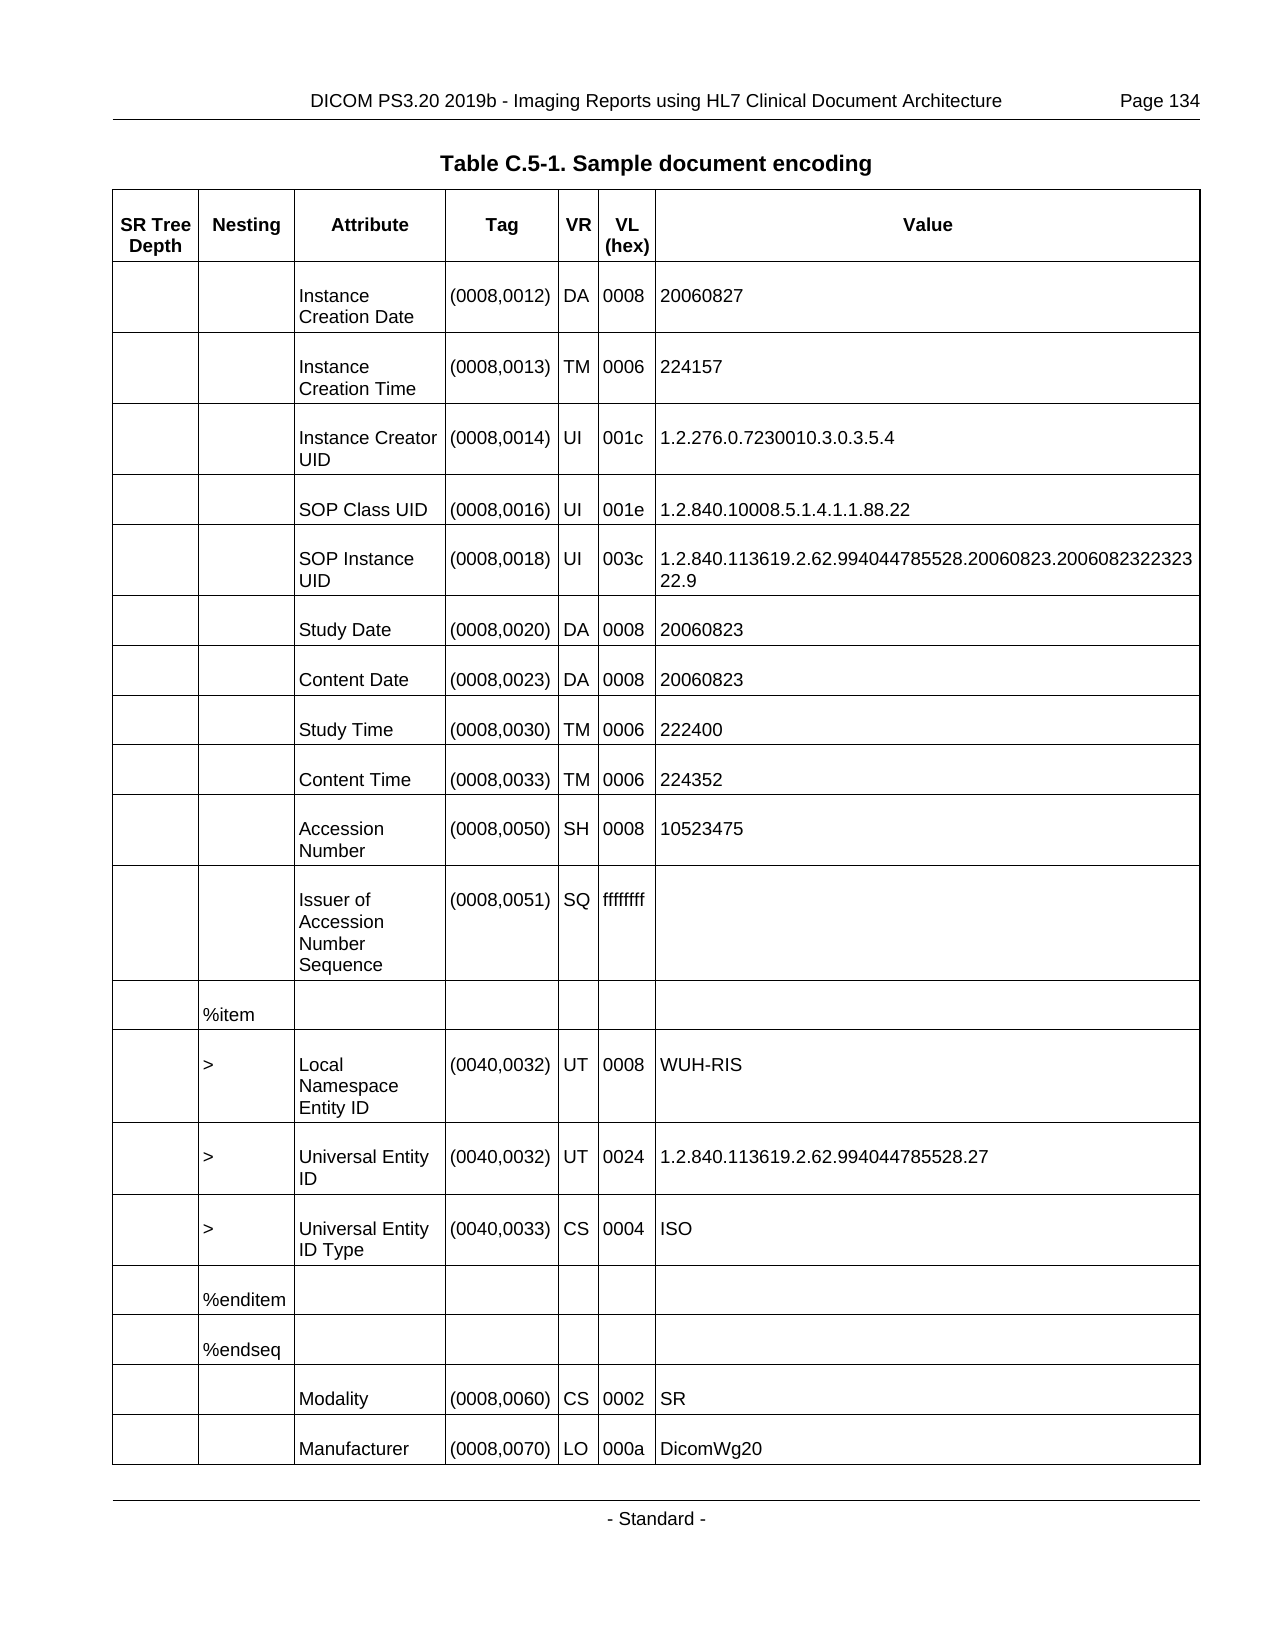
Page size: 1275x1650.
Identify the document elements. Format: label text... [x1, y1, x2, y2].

table_cell (0008,0018) [446, 525, 558, 595]
table_cell (0040,0032) [446, 1030, 558, 1122]
table_cell (0008,0014) [446, 404, 558, 474]
table_header Nesting [199, 190, 294, 261]
table_cell [113, 1195, 198, 1265]
table_cell [199, 404, 294, 474]
table_cell 0008 [599, 795, 655, 865]
table_cell 224157 [656, 333, 1199, 403]
table_cell [113, 981, 198, 1029]
table_cell [113, 795, 198, 865]
table_cell (0008,0020) [446, 596, 558, 645]
table_cell Study Time [295, 696, 445, 744]
table_cell [113, 475, 198, 524]
table_cell Universal Entity ID Type [295, 1195, 445, 1265]
table_cell SR [656, 1365, 1199, 1414]
table_cell 001c [599, 404, 655, 474]
table_cell (0008,0030) [446, 696, 558, 744]
table_cell 1.2.840.10008.5.1.4.1.1.88.22 [656, 475, 1199, 524]
table_cell 0008 [599, 596, 655, 645]
table_cell 20060823 [656, 646, 1199, 695]
table_cell Instance Creator UID [295, 404, 445, 474]
table_cell UT [559, 1030, 598, 1122]
table_cell DA [559, 262, 598, 332]
table_cell [295, 1266, 445, 1314]
table_cell [113, 525, 198, 595]
table_cell Instance Creation Date [295, 262, 445, 332]
table_cell Modality [295, 1365, 445, 1414]
table_cell TM [559, 333, 598, 403]
table_cell UI [559, 525, 598, 595]
table_cell Universal Entity ID [295, 1123, 445, 1193]
table_cell 222400 [656, 696, 1199, 744]
table_cell DA [559, 596, 598, 645]
table_header VL (hex) [599, 190, 655, 261]
table_cell [113, 646, 198, 695]
table_cell 001e [599, 475, 655, 524]
table_cell [559, 981, 598, 1029]
table_cell Manufacturer [295, 1415, 445, 1463]
table_cell (0040,0033) [446, 1195, 558, 1265]
table_cell [656, 866, 1199, 980]
table_cell [113, 1266, 198, 1314]
table_cell 0006 [599, 333, 655, 403]
table_cell CS [559, 1195, 598, 1265]
table_cell UI [559, 475, 598, 524]
table_cell [656, 1266, 1199, 1314]
table_cell DicomWg20 [656, 1415, 1199, 1463]
table_cell > [199, 1123, 294, 1193]
table_cell [113, 1123, 198, 1193]
table_cell 20060823 [656, 596, 1199, 645]
table_header Attribute [295, 190, 445, 261]
table_cell [446, 1315, 558, 1364]
table_cell [446, 1266, 558, 1314]
text Table C.5-1. Sample document encoding [112, 150, 1200, 176]
table_cell [559, 1266, 598, 1314]
table_cell CS [559, 1365, 598, 1414]
table_cell [113, 1415, 198, 1463]
table_cell (0040,0032) [446, 1123, 558, 1193]
table_cell SQ [559, 866, 598, 980]
table_cell Accession Number [295, 795, 445, 865]
table_cell [199, 696, 294, 744]
table_cell [199, 745, 294, 794]
table_cell 20060827 [656, 262, 1199, 332]
table_cell [199, 333, 294, 403]
table_cell 224352 [656, 745, 1199, 794]
table_cell %item [199, 981, 294, 1029]
table_cell SH [559, 795, 598, 865]
table_cell [446, 981, 558, 1029]
table_cell (0008,0013) [446, 333, 558, 403]
table_cell SOP Instance UID [295, 525, 445, 595]
table_cell Study Date [295, 596, 445, 645]
table_cell [295, 981, 445, 1029]
table_cell ISO [656, 1195, 1199, 1265]
table_cell [113, 333, 198, 403]
table_cell (0008,0016) [446, 475, 558, 524]
table_cell (0008,0033) [446, 745, 558, 794]
table_cell [656, 1315, 1199, 1364]
table_cell [656, 981, 1199, 1029]
table_cell UI [559, 404, 598, 474]
table_cell 1.2.276.0.7230010.3.0.3.5.4 [656, 404, 1199, 474]
table_cell (0008,0050) [446, 795, 558, 865]
table_cell 1.2.840.113619.2.62.994044785528.20060823.200608232232322.9 [656, 525, 1199, 595]
table_cell 0002 [599, 1365, 655, 1414]
table_cell [599, 981, 655, 1029]
table_cell 0008 [599, 262, 655, 332]
table_cell > [199, 1195, 294, 1265]
table_cell [113, 1315, 198, 1364]
table_cell [599, 1266, 655, 1314]
table_cell Issuer of Accession Number Sequence [295, 866, 445, 980]
table_cell %enditem [199, 1266, 294, 1314]
table_cell 0008 [599, 646, 655, 695]
table_cell [199, 525, 294, 595]
table_cell 10523475 [656, 795, 1199, 865]
table_cell [295, 1315, 445, 1364]
table_cell 1.2.840.113619.2.62.994044785528.27 [656, 1123, 1199, 1193]
table_cell (0008,0060) [446, 1365, 558, 1414]
table_cell [199, 646, 294, 695]
table_header Tag [446, 190, 558, 261]
table_cell LO [559, 1415, 598, 1463]
table_cell [113, 696, 198, 744]
table_header Value [656, 190, 1199, 261]
table_cell [113, 262, 198, 332]
table_cell (0008,0012) [446, 262, 558, 332]
table_cell WUH-RIS [656, 1030, 1199, 1122]
table_cell 0006 [599, 745, 655, 794]
table_cell 003c [599, 525, 655, 595]
table_cell [199, 866, 294, 980]
table_cell SOP Class UID [295, 475, 445, 524]
table_cell Local Namespace Entity ID [295, 1030, 445, 1122]
table_cell [113, 1365, 198, 1414]
table_cell [113, 745, 198, 794]
table_cell [199, 795, 294, 865]
table_cell [113, 596, 198, 645]
table_cell > [199, 1030, 294, 1122]
table_cell UT [559, 1123, 598, 1193]
table_cell Instance Creation Time [295, 333, 445, 403]
table_cell [199, 1415, 294, 1463]
table_cell DA [559, 646, 598, 695]
table_cell (0008,0051) [446, 866, 558, 980]
table_cell [559, 1315, 598, 1364]
table_cell 0006 [599, 696, 655, 744]
table_cell [113, 404, 198, 474]
table_cell Content Date [295, 646, 445, 695]
table_cell [199, 1365, 294, 1414]
table_header VR [559, 190, 598, 261]
table_cell (0008,0070) [446, 1415, 558, 1463]
table_cell [599, 1315, 655, 1364]
table_cell 000a [599, 1415, 655, 1463]
table_cell (0008,0023) [446, 646, 558, 695]
table_cell [113, 1030, 198, 1122]
table_cell TM [559, 745, 598, 794]
table_cell [199, 475, 294, 524]
table_cell ffffffff [599, 866, 655, 980]
table_cell [199, 596, 294, 645]
table_cell TM [559, 696, 598, 744]
table_cell [199, 262, 294, 332]
table_header SR Tree Depth [113, 190, 198, 261]
table_cell [113, 866, 198, 980]
table_cell 0008 [599, 1030, 655, 1122]
table_cell 0004 [599, 1195, 655, 1265]
table_cell Content Time [295, 745, 445, 794]
table_cell %endseq [199, 1315, 294, 1364]
table_cell 0024 [599, 1123, 655, 1193]
